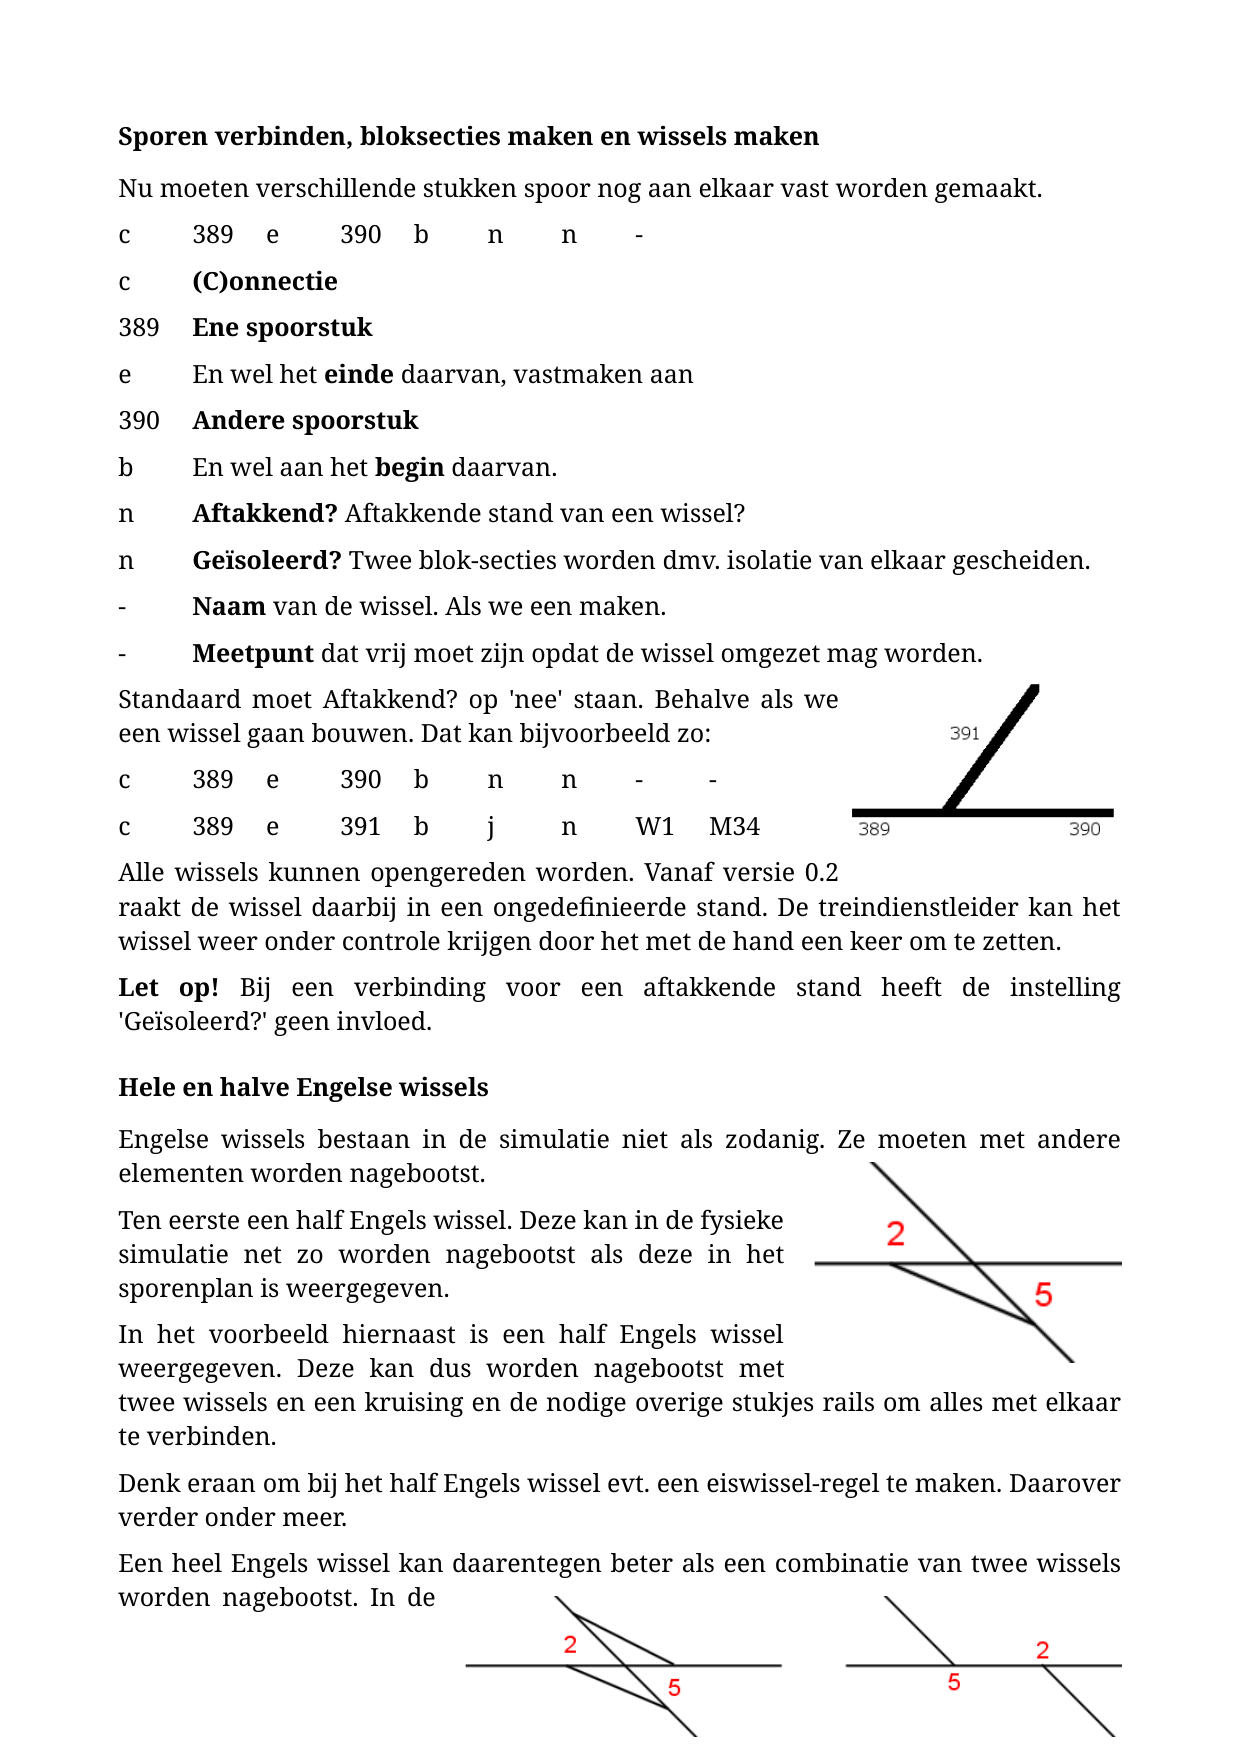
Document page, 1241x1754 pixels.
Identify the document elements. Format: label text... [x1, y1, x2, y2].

text Denk eraan om bij het half Engels wissel evt. een eiswissel-regel te maken. Daarover verder onder meer. [118, 1466, 1122, 1534]
text b En wel aan het begin daarvan. [118, 449, 1122, 483]
text c (C)onnectie [118, 263, 1122, 298]
text Standaard moet Aftakkend? op 'nee' staan. Behalve als we een wissel gaan bouwen. Dat kan bijvoorbeeld zo: [118, 682, 851, 750]
text Ten eerste een half Engels wissel. Deze kan in de fysieke simulatie net zo worden nagebootst als deze in het sporenplan is weergegeven. [118, 1202, 814, 1304]
text n Geïsoleerd? Twee blok-secties worden dmv. isolatie van elkaar gescheiden. [118, 542, 1122, 576]
text Alle wissels kunnen opengereden worden. Vanaf versie 0.2 raakt de wissel daarbij in een ongedefinieerde stand. De treindienstleider kan het wissel weer onder controle krijgen door het met de hand een keer om te zetten. [118, 855, 1122, 957]
text Engelse wissels bestaan in de simulatie niet als zodanig. Ze moeten met andere elementen worden nagebootst. [118, 1122, 1122, 1190]
text c 389 e 390 b n n - - [118, 762, 851, 796]
subtitle Sporen verbinden, bloksecties maken en wissels maken [118, 118, 1122, 152]
text n Aftakkend? Aftakkende stand van een wissel? [118, 496, 1122, 530]
subtitle Hele en halve Engelse wissels [118, 1069, 1122, 1103]
text e En wel het einde daarvan, vastmaken aan [118, 356, 1122, 391]
text - Meetpunt dat vrij moet zijn opdat de wissel omgezet mag worden. [118, 635, 1122, 669]
text - Naam van de wissel. Als we een maken. [118, 589, 1122, 623]
text c 389 e 391 b j n W1 M34 [118, 809, 851, 843]
text Nu moeten verschillende stukken spoor nog aan elkaar vast worden gemaakt. [118, 171, 1122, 205]
text In het voorbeeld hiernaast is een half Engels wissel weergegeven. Deze kan dus worden nagebootst met twee wissels en een kruising en de nodige overige stukjes rails om alles met elkaar te verbinden. [118, 1317, 1122, 1453]
text 390 Andere spoorstuk [118, 403, 1122, 437]
text Een heel Engels wissel kan daarentegen beter als een combinatie van twee wissels worden nagebootst. In de [118, 1546, 1122, 1614]
text 389 Ene spoorstuk [118, 310, 1122, 344]
text c 389 e 390 b n n - [118, 217, 1122, 251]
text Let op! Bij een verbinding voor een aftakkende stand heeft de instelling 'Geïsoleerd?' geen invloed. [118, 970, 1122, 1038]
